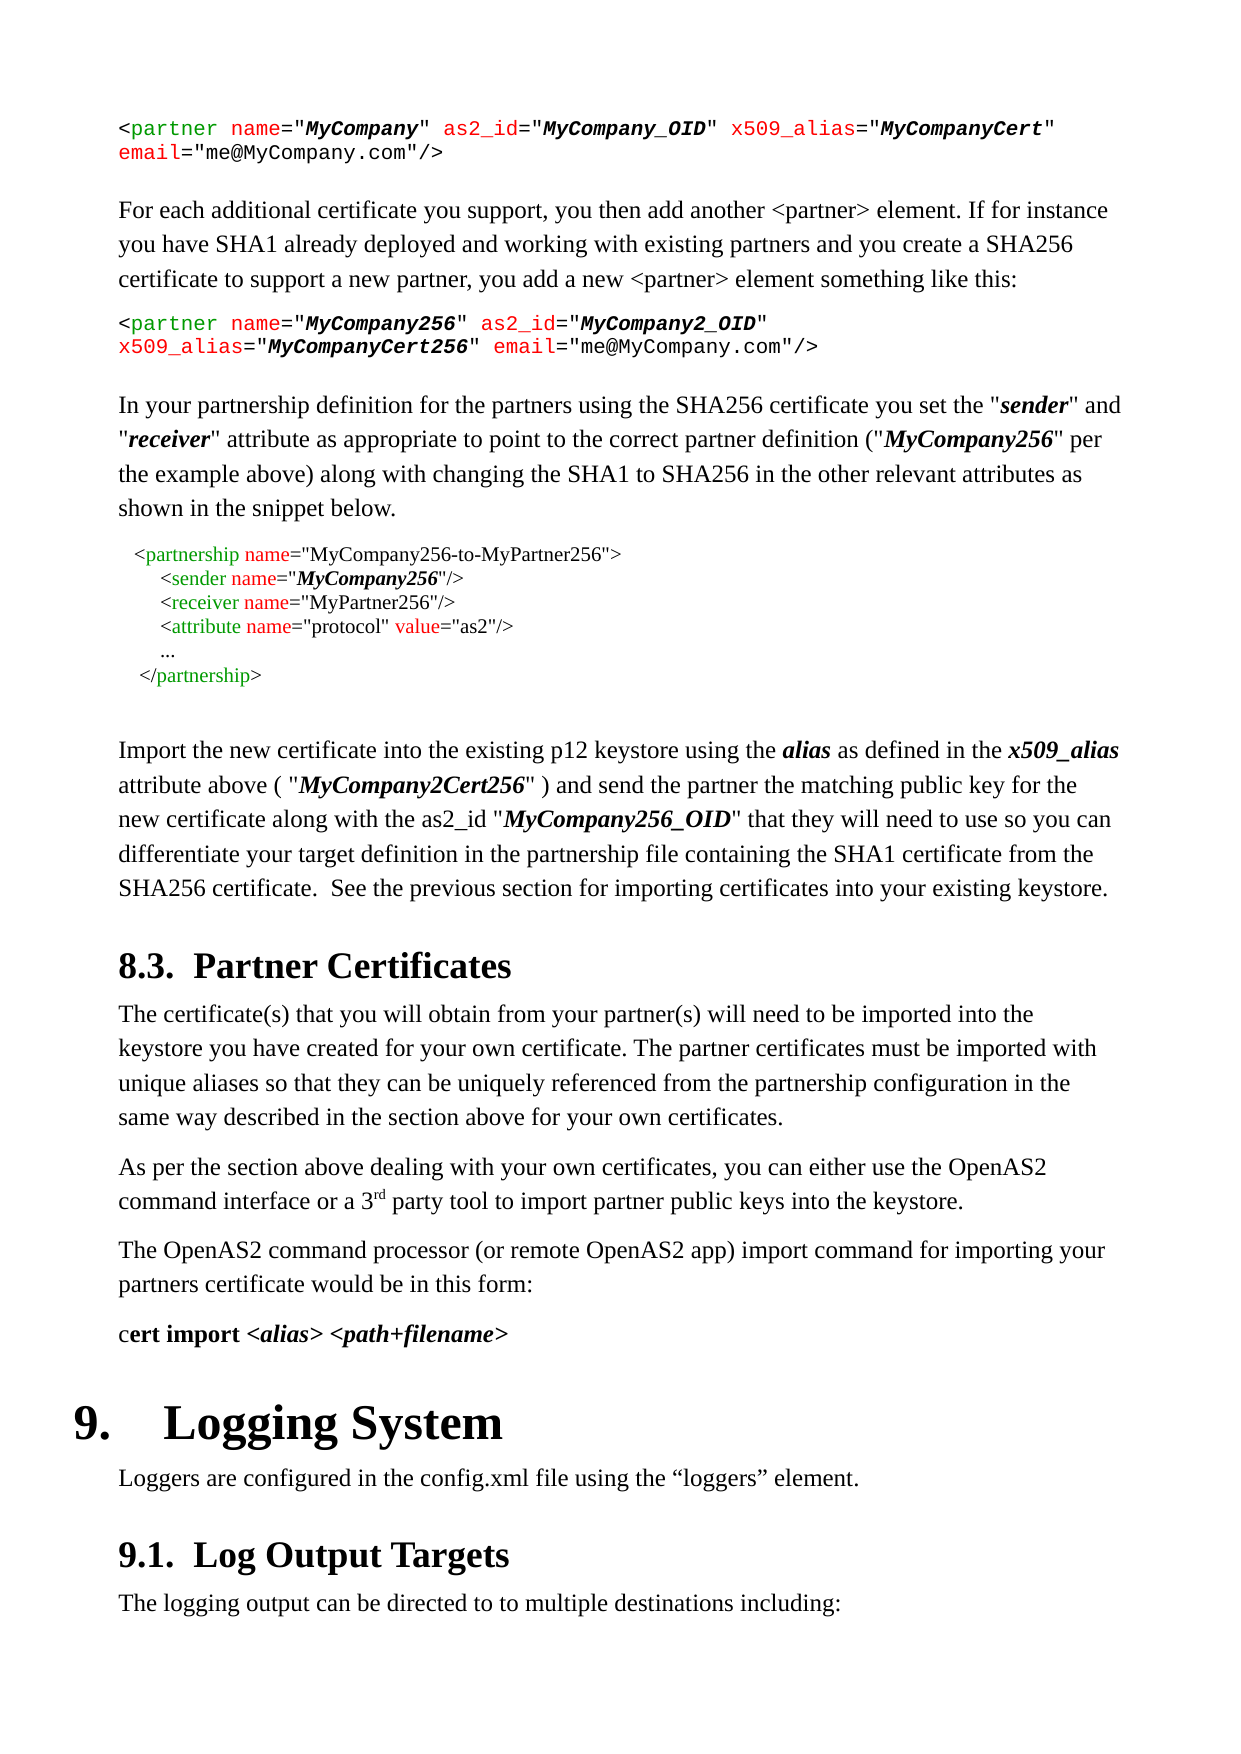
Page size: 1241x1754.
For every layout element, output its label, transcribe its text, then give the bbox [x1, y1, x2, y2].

text In your partnership definition for the partners using the SHA256 certificate you set the "sender" and "receiver" attribute as appropriate to point to the correct partner definition ("MyCompany256" per the example above) along with changing the SHA1 to SHA256 in the other relevant attributes as shown in the snippet below. [118, 390, 1122, 522]
text ... [118, 638, 1122, 662]
text </partnership> [118, 662, 1122, 687]
text Loggers are configured in the config.xml file using the “loggers” element. [118, 1463, 1122, 1491]
text The certificate(s) that you will obtain from your partner(s) will need to be imported into the keystore you have created for your own certificate. The partner certificates must be imported with unique aliases so that they can be uniquely referenced from the partnership configuration in the same way described in the section above for your own certificates. [118, 999, 1122, 1131]
text The logging output can be directed to to multiple destinations including: [118, 1588, 1122, 1617]
text <partner name="MyCompany" as2_id="MyCompany_OID" x509_alias="MyCompanyCert" email="me@MyCompany.com"/> [118, 118, 1122, 165]
text The OpenAS2 command processor (or remote OpenAS2 app) import command for importing your partners certificate would be in this form: [118, 1235, 1122, 1298]
subtitle Logging System [73, 1393, 1122, 1450]
text As per the section above dealing with your own certificates, you can either use the OpenAS2 command interface or a 3rd party tool to import partner public keys into the keystore. [118, 1152, 1122, 1215]
text <sender name="MyCompany256"/> [118, 566, 1122, 590]
text <partner name="MyCompany256" as2_id="MyCompany2_OID" x509_alias="MyCompanyCert256" email="me@MyCompany.com"/> [118, 313, 1122, 360]
text <attribute name="protocol" value="as2"/> [118, 614, 1122, 638]
subtitle Partner Certificates [118, 943, 1122, 987]
text Import the new certificate into the existing p12 keystore using the alias as defined in the x509_alias attribute above ( "MyCompany2Cert256" ) and send the partner the matching public key for the new certificate along with the as2_id "MyCompany256_OID" that they will need to use so you can differentiate your target definition in the partnership file containing the SHA1 certificate from the SHA256 certificate. See the previous section for importing certificates into your existing keystore. [118, 736, 1122, 902]
text <receiver name="MyPartner256"/> [118, 590, 1122, 614]
text <partnership name="MyCompany256-to-MyPartner256"> [118, 542, 1122, 566]
subtitle Log Output Targets [118, 1533, 1122, 1576]
text cert import <alias> <path+filename> [118, 1319, 1122, 1347]
text For each additional certificate you support, you then add another <partner> element. If for instance you have SHA1 already deployed and working with existing partners and you create a SHA256 certificate to support a new partner, you add a new <partner> element something like this: [118, 195, 1122, 293]
